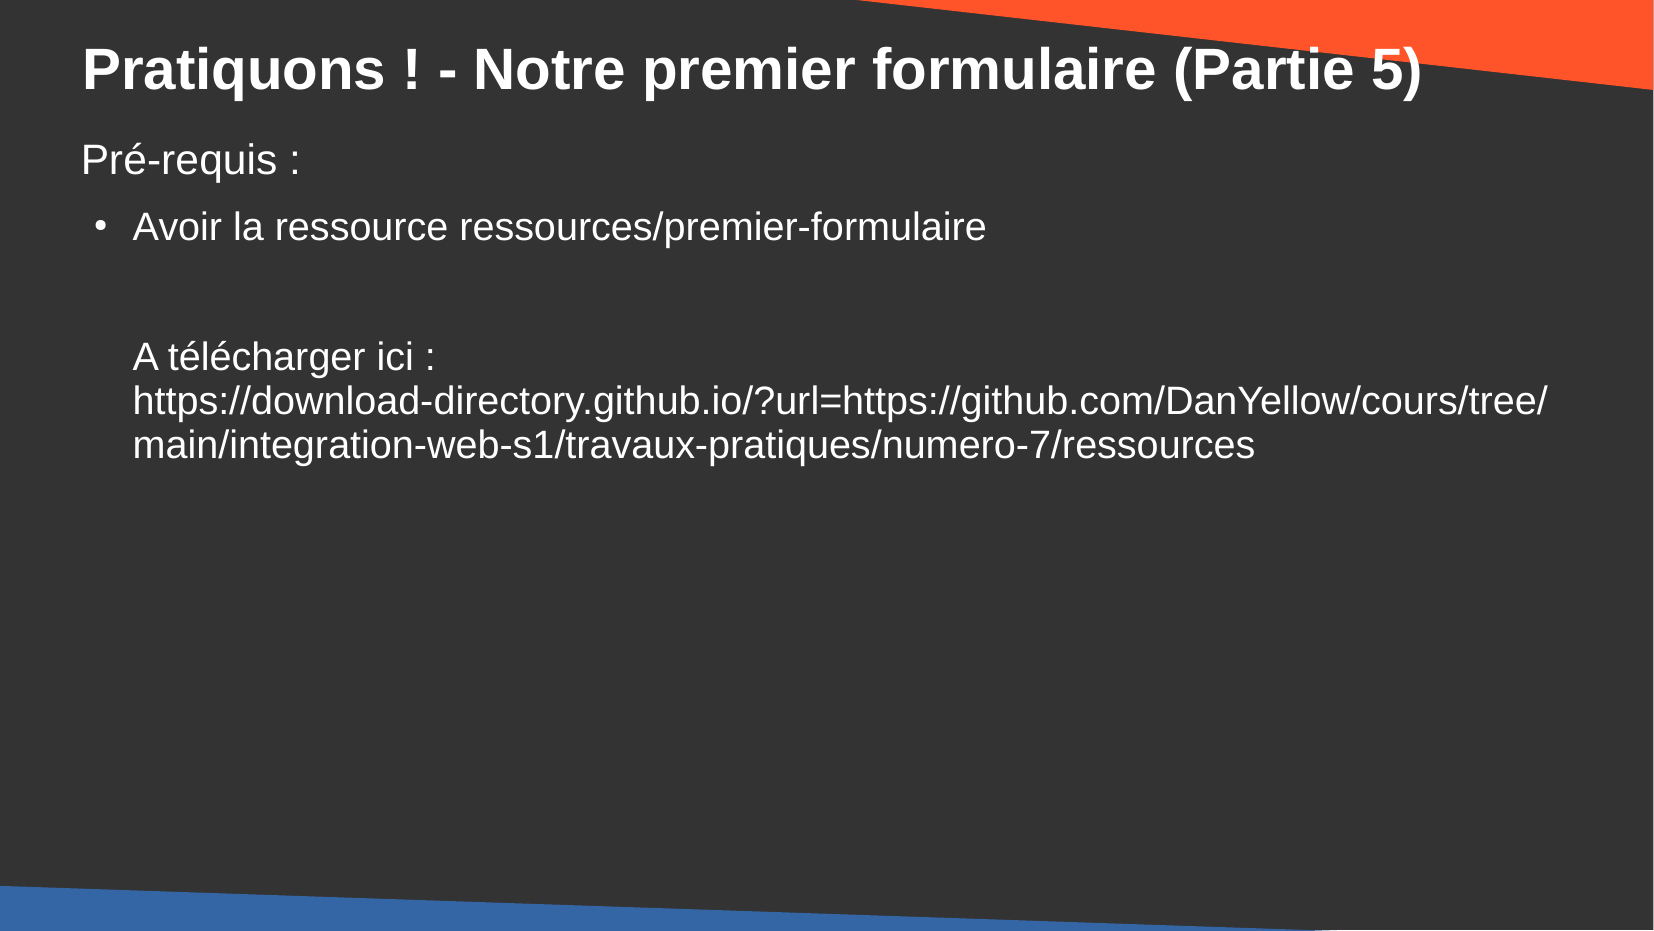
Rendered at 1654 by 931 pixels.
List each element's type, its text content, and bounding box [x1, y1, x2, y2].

list Pré-requis : Avoir la ressource ressources/premier-formulaire A télécharger ici : https://download-directory.github.io/?url=https://github.com/DanYellow/cours/tree/main/integration-web-s1/travaux-pratiques/numero-7/ressources [80, 135, 1620, 473]
text_box [0, 885, 1337, 931]
text_box [856, 0, 1654, 91]
title Pratiquons ! - Notre premier formulaire (Partie 5) [82, 37, 1571, 114]
